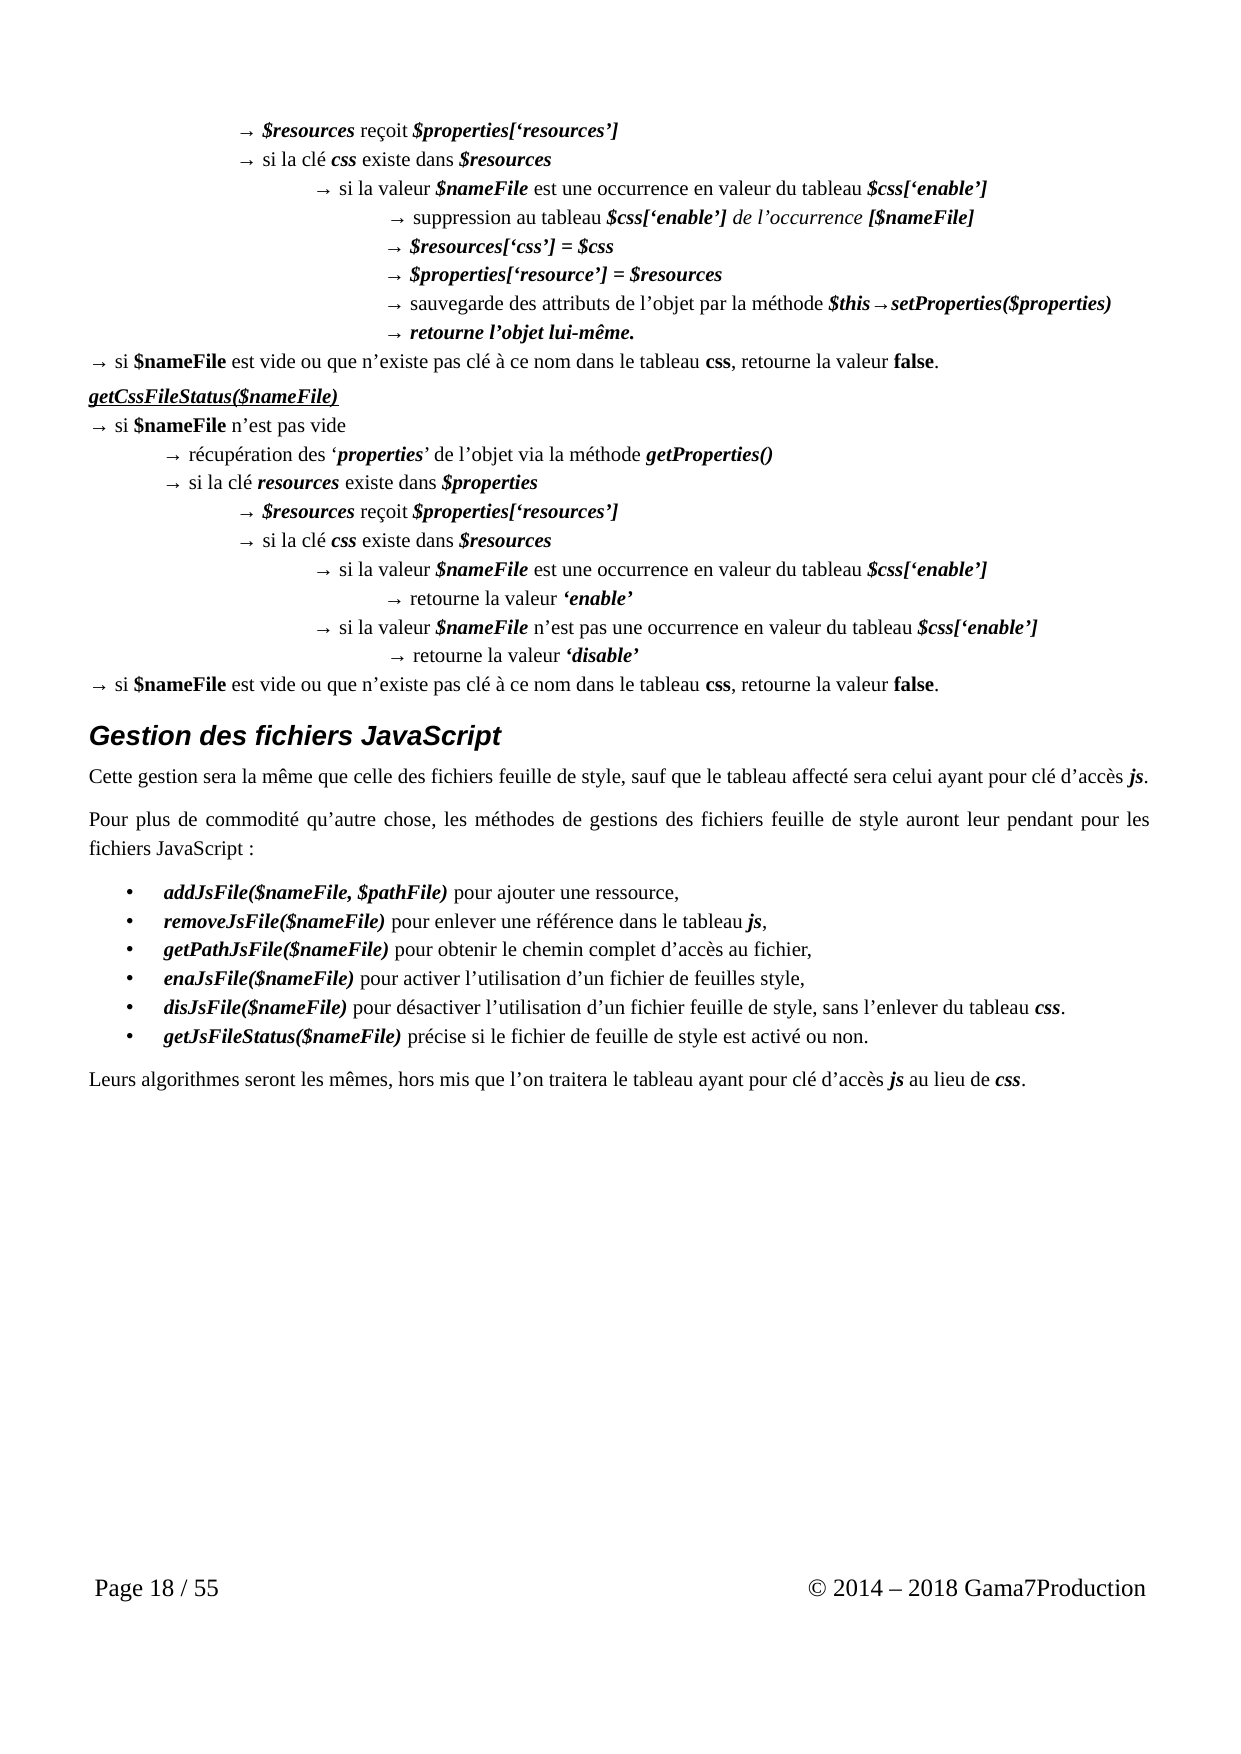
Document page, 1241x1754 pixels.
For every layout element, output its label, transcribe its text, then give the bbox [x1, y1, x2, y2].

text → si la valeur $nameFile n’est pas une occurrence en valeur du tableau $css[‘enable’] [313, 614, 1152, 639]
subtitle Gestion des fichiers JavaScript [88, 719, 1152, 751]
text → si la clé css existe dans $resources [88, 528, 1152, 552]
text → retourne la valeur ‘disable’ [313, 643, 1152, 667]
text → sauvegarde des attributs de l’objet par la méthode $this→setProperties($properties) [384, 291, 1152, 315]
list getPathJsFile($nameFile) pour obtenir le chemin complet d’accès au fichier, [126, 937, 1152, 961]
list disJsFile($nameFile) pour désactiver l’utilisation d’un fichier feuille de style, sans l’enlever du tableau css. [126, 995, 1152, 1019]
text → retourne l’objet lui-même. [384, 320, 1152, 344]
text → retourne la valeur ‘enable’ [88, 586, 1152, 610]
text → si $nameFile n’est pas vide [88, 413, 1152, 437]
text → si $nameFile est vide ou que n’existe pas clé à ce nom dans le tableau css, retourne la valeur false. [88, 672, 1152, 696]
text → suppression au tableau $css[‘enable’] de l’occurrence [$nameFile] [313, 205, 1152, 229]
list removeJsFile($nameFile) pour enlever une référence dans le tableau js, [126, 908, 1152, 933]
text getCssFileStatus($nameFile) [88, 384, 1152, 408]
text → $resources reçoit $properties[‘resources’] [88, 499, 1152, 523]
list enaJsFile($nameFile) pour activer l’utilisation d’un fichier de feuilles style, [126, 966, 1152, 990]
text Cette gestion sera la même que celle des fichiers feuille de style, sauf que le tableau affecté sera celui ayant pour clé d’accès js. [88, 764, 1152, 788]
text → récupération des ‘properties’ de l’objet via la méthode getProperties() [88, 441, 1152, 466]
text → si $nameFile est vide ou que n’existe pas clé à ce nom dans le tableau css, retourne la valeur false. [88, 349, 1152, 373]
text → si la valeur $nameFile est une occurrence en valeur du tableau $css[‘enable’] [313, 176, 1152, 200]
text → si la clé resources existe dans $properties [88, 470, 1152, 494]
text Pour plus de commodité qu’autre chose, les méthodes de gestions des fichiers feuille de style auront leur pendant pour les fichiers JavaScript : [88, 807, 1152, 860]
text Leurs algorithmes seront les mêmes, hors mis que l’on traitera le tableau ayant pour clé d’accès js au lieu de css. [88, 1067, 1152, 1091]
text → $resources reçoit $properties[‘resources’] [88, 118, 1152, 142]
text → si la valeur $nameFile est une occurrence en valeur du tableau $css[‘enable’] [313, 557, 1152, 581]
list getJsFileStatus($nameFile) précise si le fichier de feuille de style est activé ou non. [126, 1024, 1152, 1048]
text → $resources[‘css’] = $css [88, 233, 1152, 258]
list addJsFile($nameFile, $pathFile) pour ajouter une ressource, [126, 880, 1152, 904]
text → $properties[‘resource’] = $resources [88, 262, 1152, 286]
text → si la clé css existe dans $resources [88, 147, 1152, 171]
